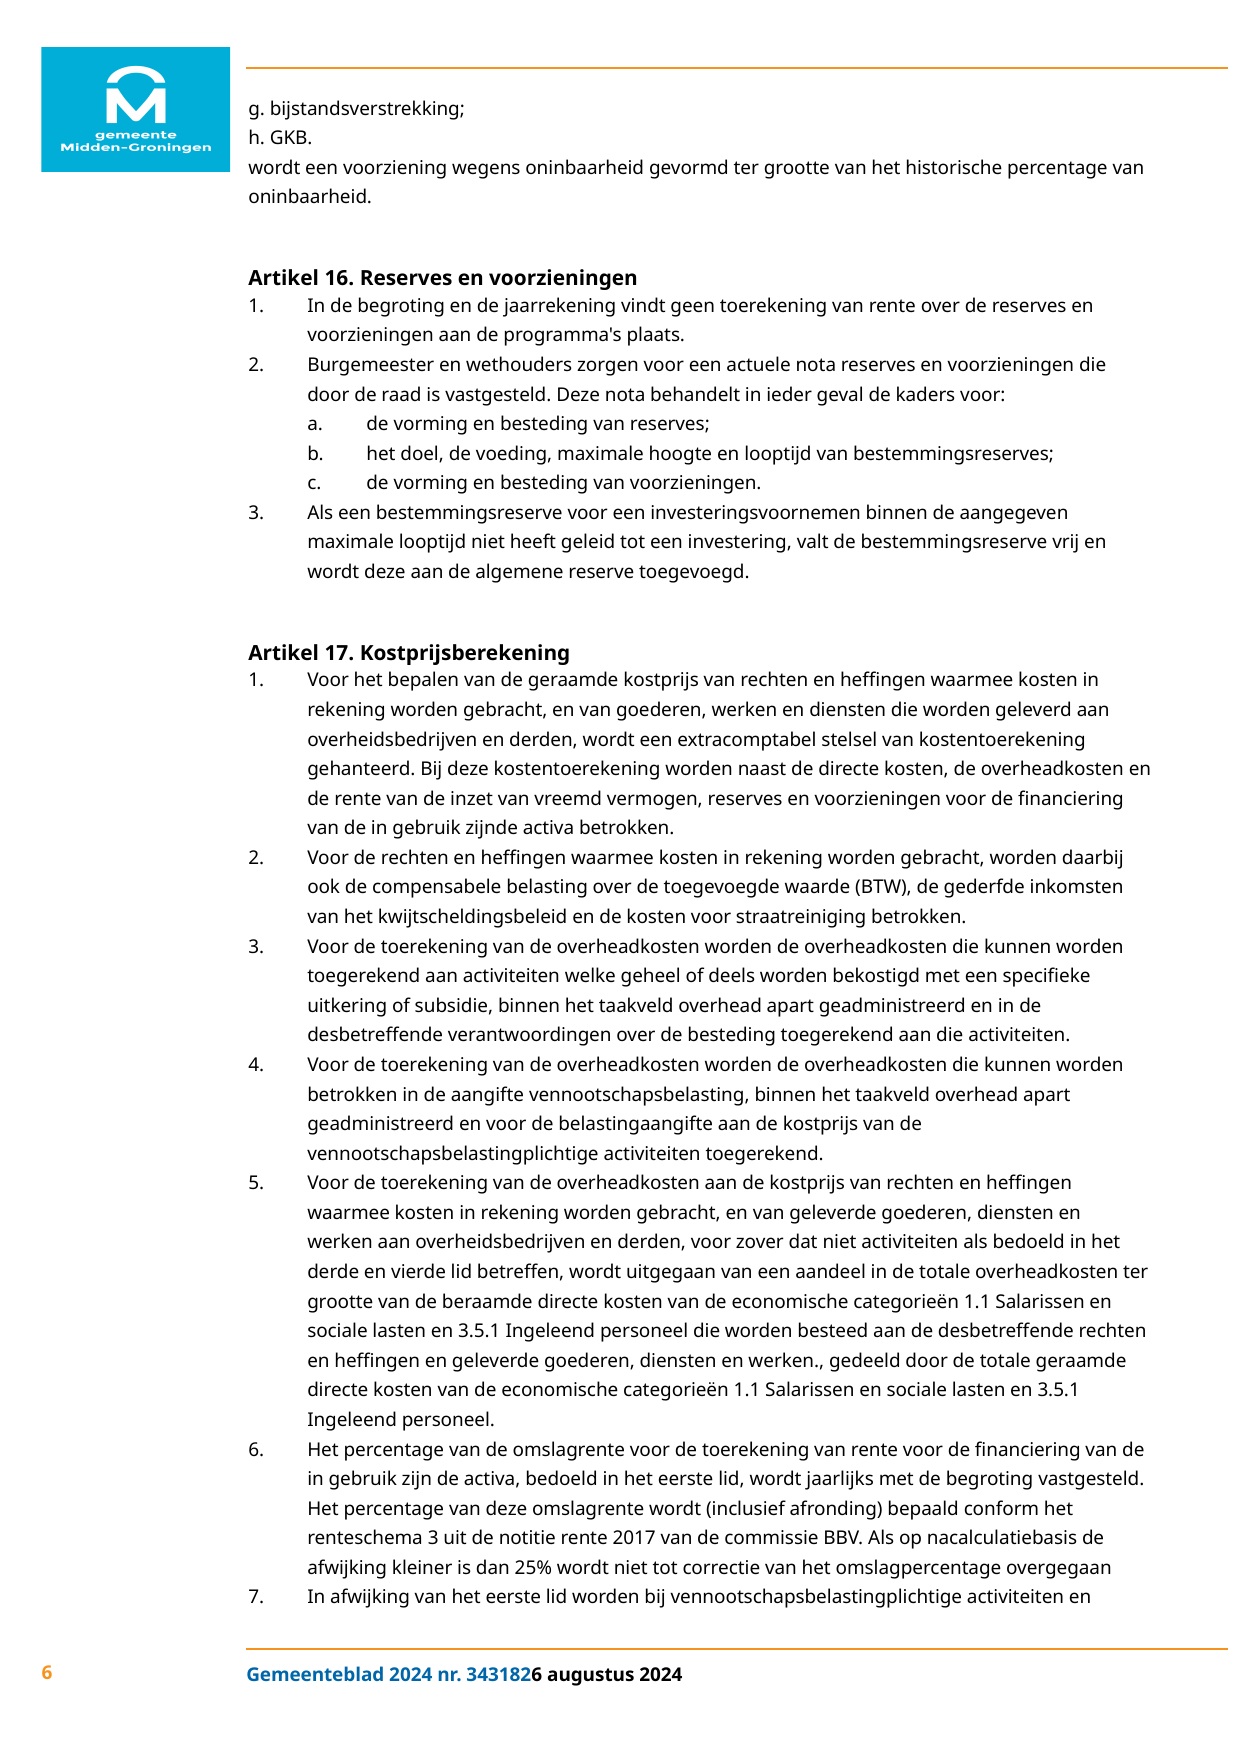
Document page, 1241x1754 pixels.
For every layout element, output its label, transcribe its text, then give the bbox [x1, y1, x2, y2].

picture [184, 146, 190, 153]
list Burgemeester en wethouders zorgen voor een actuele nota reserves en voorzieningen die door de raad is vastgesteld. Deze nota behandelt in ieder geval de kaders voor: [248, 351, 1152, 406]
list Het percentage van de omslagrente voor de toerekening van rente voor de financiering van de in gebruik zijn de activa, bedoeld in het eerste lid, wordt jaarlijks met de begroting vastgesteld. Het percentage van deze omslagrente wordt (inclusief afronding) bepaald conform het renteschema 3 uit de notitie rente 2017 van de commissie BBV. Als op nacalculatiebasis de afwijking kleiner is dan 25% wordt niet tot correctie van het omslagpercentage overgegaan [248, 1436, 1152, 1580]
list In de begroting en de jaarrekening vindt geen toerekening van rente over de reserves en voorzieningen aan de programma's plaats. [248, 292, 1152, 347]
picture [108, 66, 164, 82]
list Voor de rechten en heffingen waarmee kosten in rekening worden gebracht, worden daarbij ook de compensabele belasting over de toegevoegde waarde (BTW), de gederfde inkomsten van het kwijtscheldingsbeleid en de kosten voor straatreiniging betrokken. [248, 844, 1152, 929]
text Artikel 16. Reserves en voorzieningen [248, 263, 1152, 292]
list Voor de toerekening van de overheadkosten worden de overheadkosten die kunnen worden toegerekend aan activiteiten welke geheel of deels worden bekostigd met een specifieke uitkering of subsidie, binnen het taakveld overhead apart geadministreerd en in de desbetreffende verantwoordingen over de besteding toegerekend aan die activiteiten. [248, 933, 1152, 1047]
list Voor de toerekening van de overheadkosten aan de kostprijs van rechten en heffingen waarmee kosten in rekening worden gebracht, en van geleverde goederen, diensten en werken aan overheidsbedrijven en derden, voor zover dat niet activiteiten als bedoeld in het derde en vierde lid betreffen, wordt uitgegaan van een aandeel in de totale overheadkosten ter grootte van de beraamde directe kosten van de economische categorieën 1.1 Salarissen en sociale lasten en 3.5.1 Ingeleend personeel die worden besteed aan de desbetreffende rechten en heffingen en geleverde goederen, diensten en werken., gedeeld door de totale geraamde directe kosten van de economische categorieën 1.1 Salarissen en sociale lasten en 3.5.1 Ingeleend personeel. [248, 1169, 1152, 1432]
list Als een bestemmingsreserve voor een investeringsvoornemen binnen de aangegeven maximale looptijd niet heeft geleid tot een investering, valt de bestemmingsreserve vrij en wordt deze aan de algemene reserve toegevoegd. [248, 499, 1152, 584]
text Artikel 17. Kostprijsberekening [248, 638, 1152, 667]
list de vorming en besteding van reserves; [307, 410, 1152, 436]
text g. bijstandsverstrekking; [248, 95, 1152, 121]
list Voor de toerekening van de overheadkosten worden de overheadkosten die kunnen worden betrokken in de aangifte vennootschapsbelasting, binnen het taakveld overhead apart geadministreerd en voor de belastingaangifte aan de kostprijs van de vennootschapsbelastingplichtige activiteiten toegerekend. [248, 1051, 1152, 1166]
list het doel, de voeding, maximale hoogte en looptijd van bestemmingsreserves; [307, 440, 1152, 466]
list In afwijking van het eerste lid worden bij vennootschapsbelastingplichtige activiteiten en [248, 1584, 1152, 1609]
text wordt een voorziening wegens oninbaarheid gevormd ter grootte van het historische percentage van oninbaarheid. [248, 154, 1152, 209]
list de vorming en besteding van voorzieningen. [307, 469, 1152, 495]
picture [107, 89, 165, 122]
list Voor het bepalen van de geraamde kostprijs van rechten en heffingen waarmee kosten in rekening worden gebracht, en van goederen, werken en diensten die worden geleverd aan overheidsbedrijven en derden, wordt een extracomptabel stelsel van kostentoerekening gehanteerd. Bij deze kostentoerekening worden naast de directe kosten, de overheadkosten en de rente van de inzet van vreemd vermogen, reserves en voorzieningen voor de financiering van de in gebruik zijnde activa betrokken. [248, 667, 1152, 840]
text h. GKB. [248, 124, 1152, 150]
